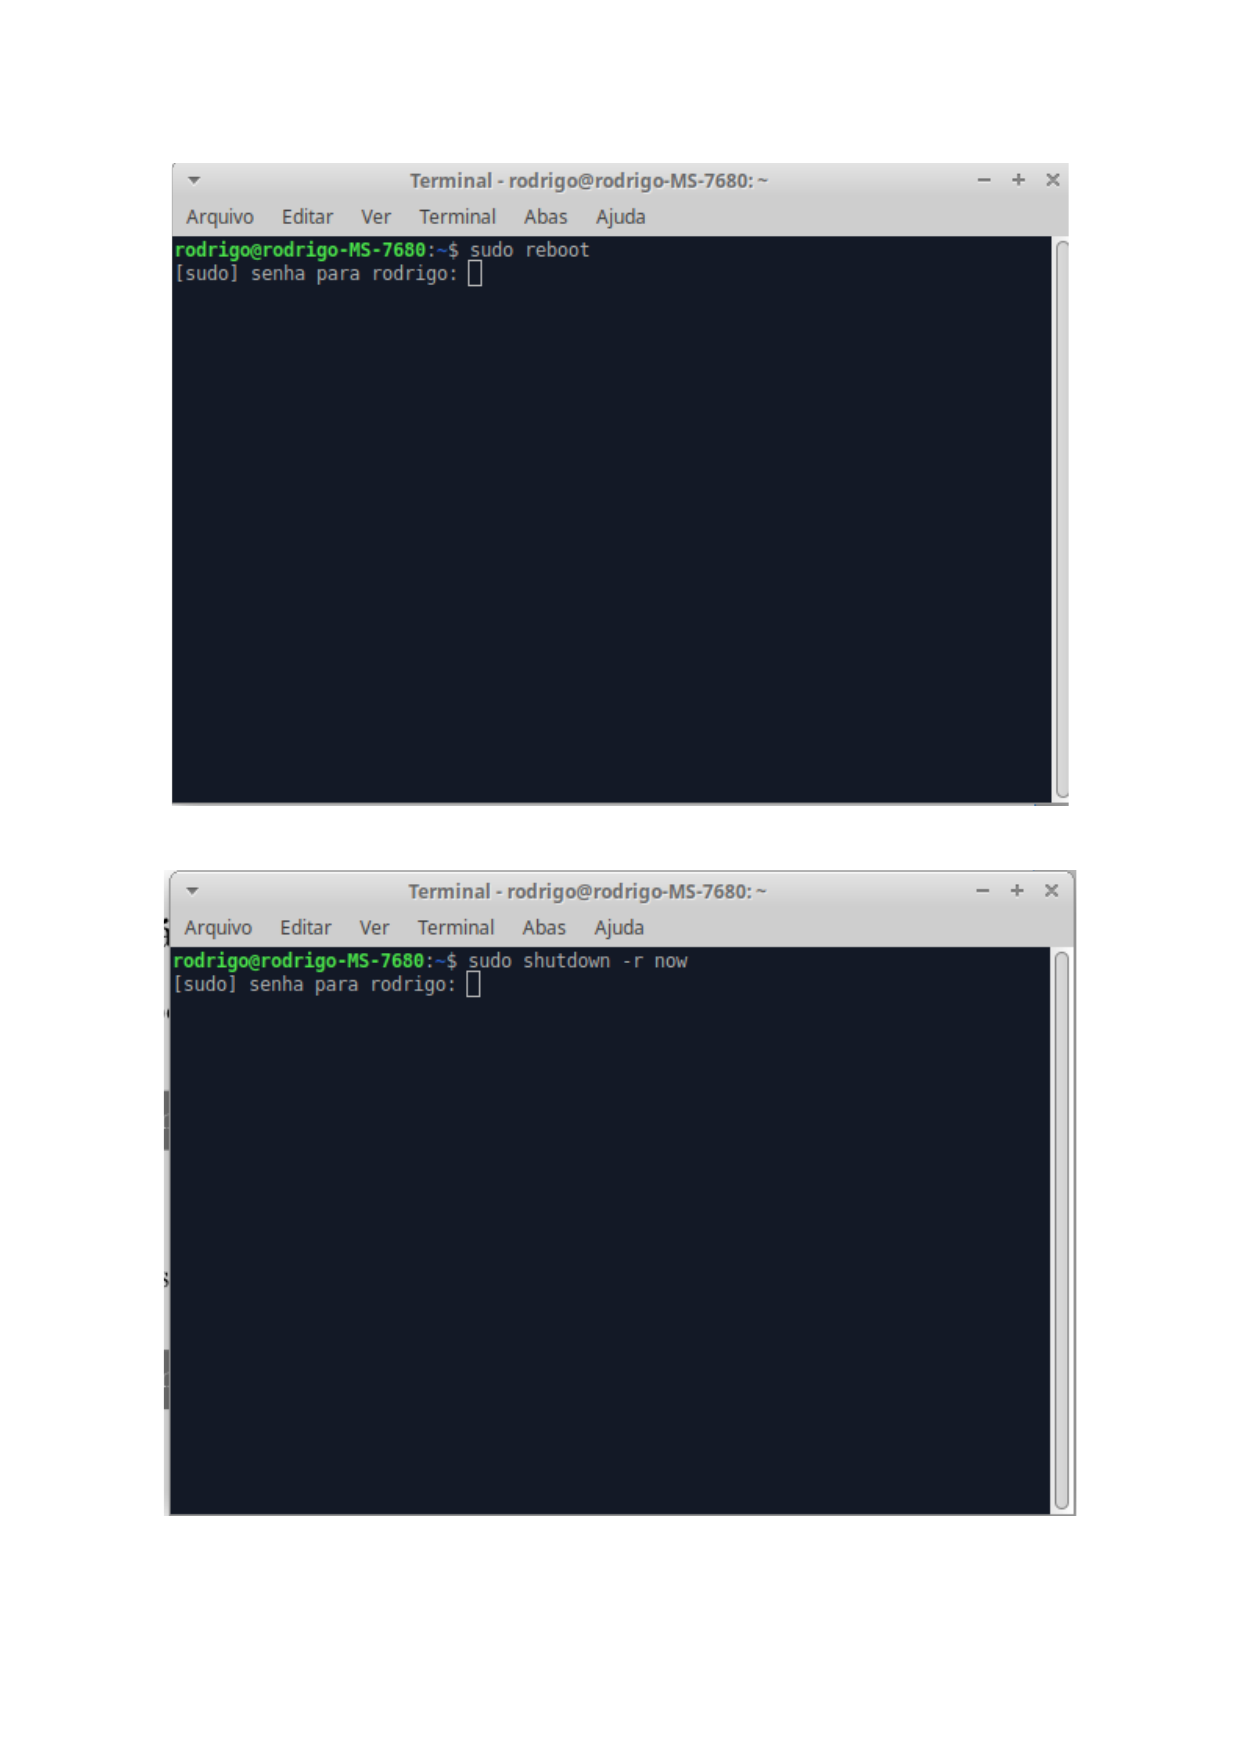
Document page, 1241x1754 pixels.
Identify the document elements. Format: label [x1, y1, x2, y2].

picture [163, 870, 1077, 1516]
picture [171, 163, 1069, 806]
